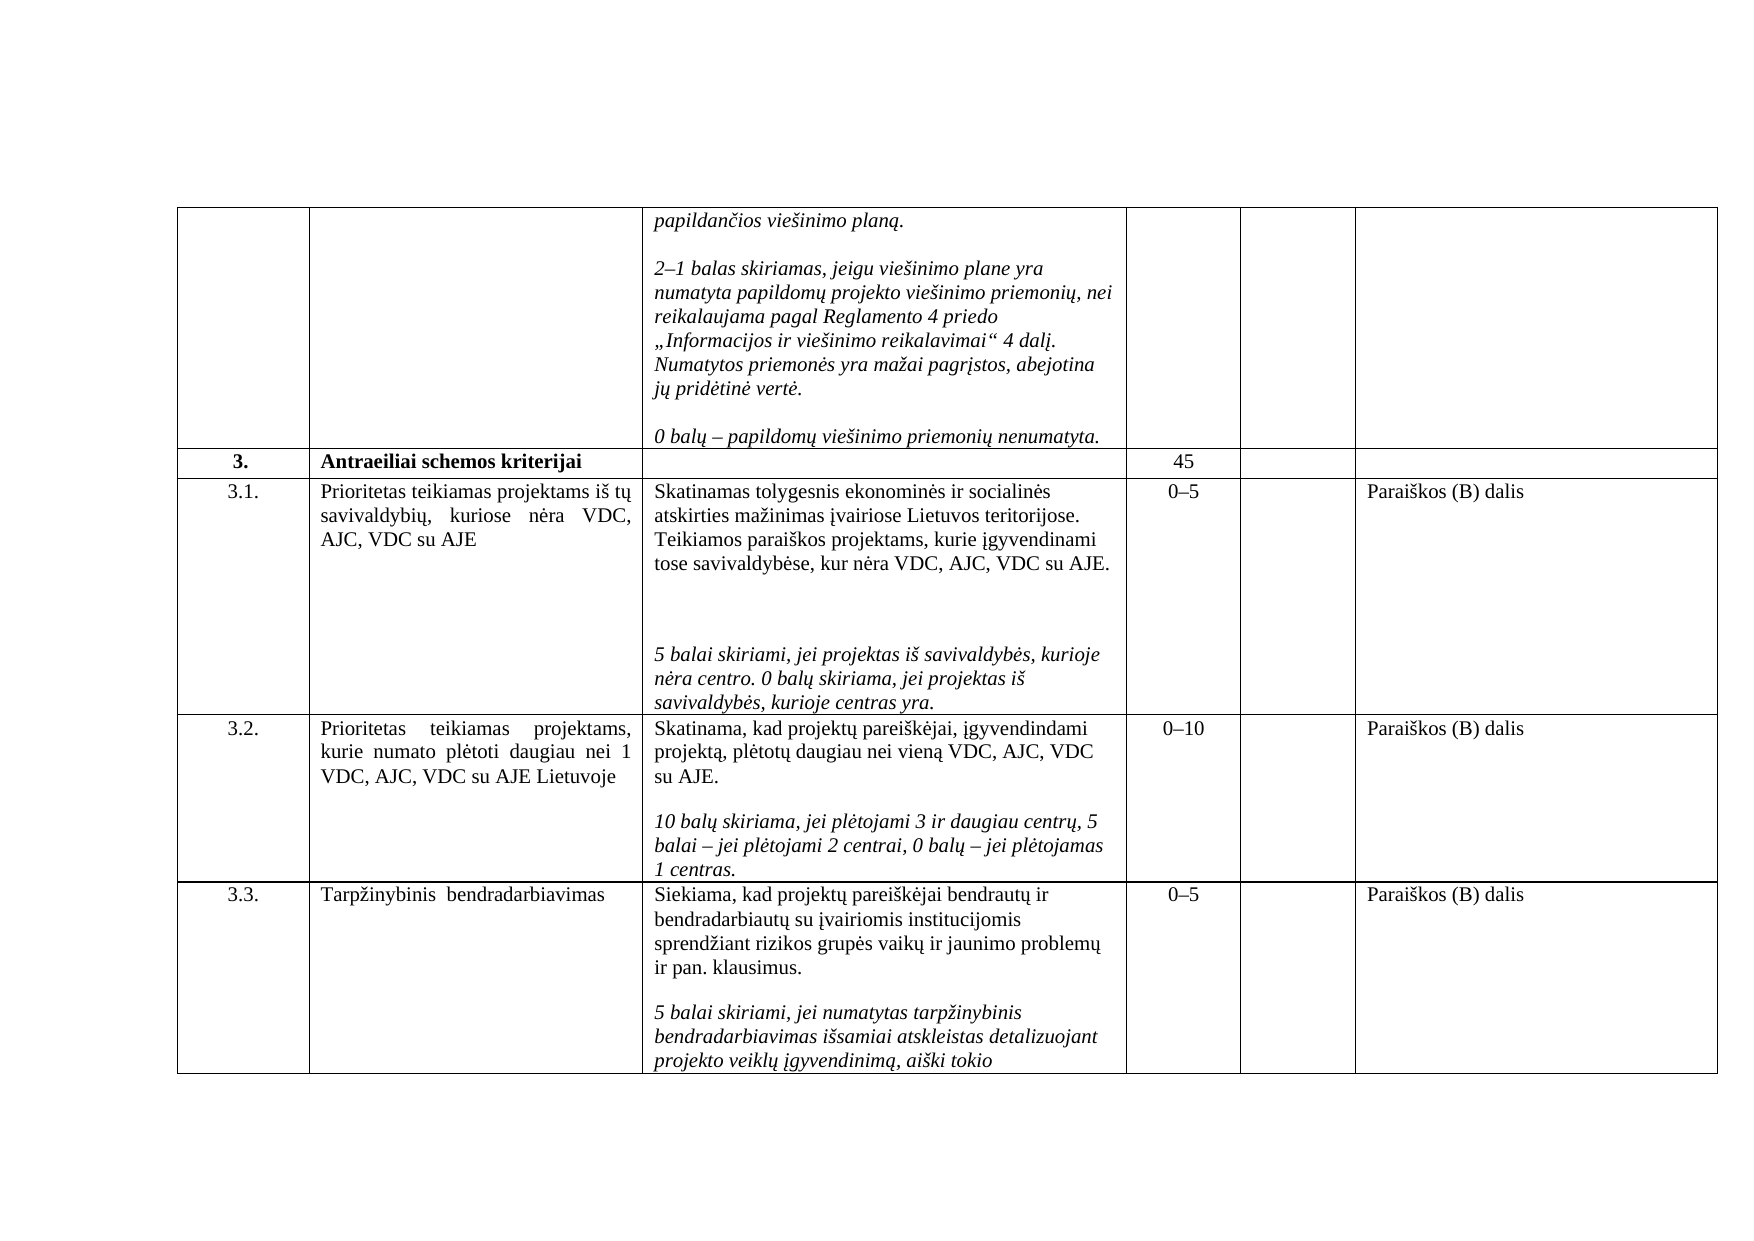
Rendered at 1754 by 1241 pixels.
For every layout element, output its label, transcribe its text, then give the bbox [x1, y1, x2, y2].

table_cell Siekiama, kad projektų pareiškėjai bendrautų ir bendradarbiautų su įvairiomis institucijomis sprendžiant rizikos grupės vaikų ir jaunimo problemų ir pan. klausimus. 5 balai skiriami, jei numatytas tarpžinybinis bendradarbiavimas išsamiai atskleistas detalizuojant projekto veiklų įgyvendinimą, aiški tokio [643, 883, 1126, 1072]
table_cell Skatinama, kad projektų pareiškėjai, įgyvendindami projektą, plėtotų daugiau nei vieną VDC, AJC, VDC su AJE. 10 balų skiriama, jei plėtojami 3 ir daugiau centrų, 5 balai – jei plėtojami 2 centrai, 0 balų – jei plėtojamas 1 centras. [643, 715, 1126, 881]
table_cell Tarpžinybinis bendradarbiavimas [310, 883, 642, 1072]
table_cell 0–5 [1127, 883, 1240, 1072]
table_cell [1356, 449, 1717, 478]
table_cell [1241, 715, 1355, 881]
table_cell Paraiškos (B) dalis [1356, 715, 1717, 881]
table_cell [1356, 208, 1717, 448]
table_cell 45 [1127, 449, 1240, 478]
table_cell [1241, 883, 1355, 1072]
table_cell [1241, 479, 1355, 714]
table_cell 3.2. [178, 715, 309, 881]
table_cell [310, 208, 642, 448]
table_cell Prioritetas teikiamas projektams iš tų savivaldybių, kuriose nėra VDC, AJC, VDC su AJE [310, 479, 642, 714]
table_cell [178, 208, 309, 448]
table_cell 3.1. [178, 479, 309, 714]
table_cell Skatinamas tolygesnis ekonominės ir socialinės atskirties mažinimas įvairiose Lietuvos teritorijose. Teikiamos paraiškos projektams, kurie įgyvendinami tose savivaldybėse, kur nėra VDC, AJC, VDC su AJE. 5 balai skiriami, jei projektas iš savivaldybės, kurioje nėra centro. 0 balų skiriama, jei projektas iš savivaldybės, kurioje centras yra. [643, 479, 1126, 714]
table_cell papildančios viešinimo planą. 2–1 balas skiriamas, jeigu viešinimo plane yra numatyta papildomų projekto viešinimo priemonių, nei reikalaujama pagal Reglamento 4 priedo „Informacijos ir viešinimo reikalavimai“ 4 dalį. Numatytos priemonės yra mažai pagrįstos, abejotina jų pridėtinė vertė. 0 balų – papildomų viešinimo priemonių nenumatyta. [643, 208, 1126, 448]
table_cell Paraiškos (B) dalis [1356, 479, 1717, 714]
table_cell 0–10 [1127, 715, 1240, 881]
table_cell Prioritetas teikiamas projektams, kurie numato plėtoti daugiau nei 1 VDC, AJC, VDC su AJE Lietuvoje [310, 715, 642, 881]
table_cell [1241, 208, 1355, 448]
table_cell 3.3. [178, 883, 309, 1072]
table_cell [643, 449, 1126, 478]
table_cell Antraeiliai schemos kriterijai [310, 449, 642, 478]
table_cell Paraiškos (B) dalis [1356, 883, 1717, 1072]
table_cell 3. [178, 449, 309, 478]
table_cell [1241, 449, 1355, 478]
table_cell [1127, 208, 1240, 448]
table_cell 0–5 [1127, 479, 1240, 714]
